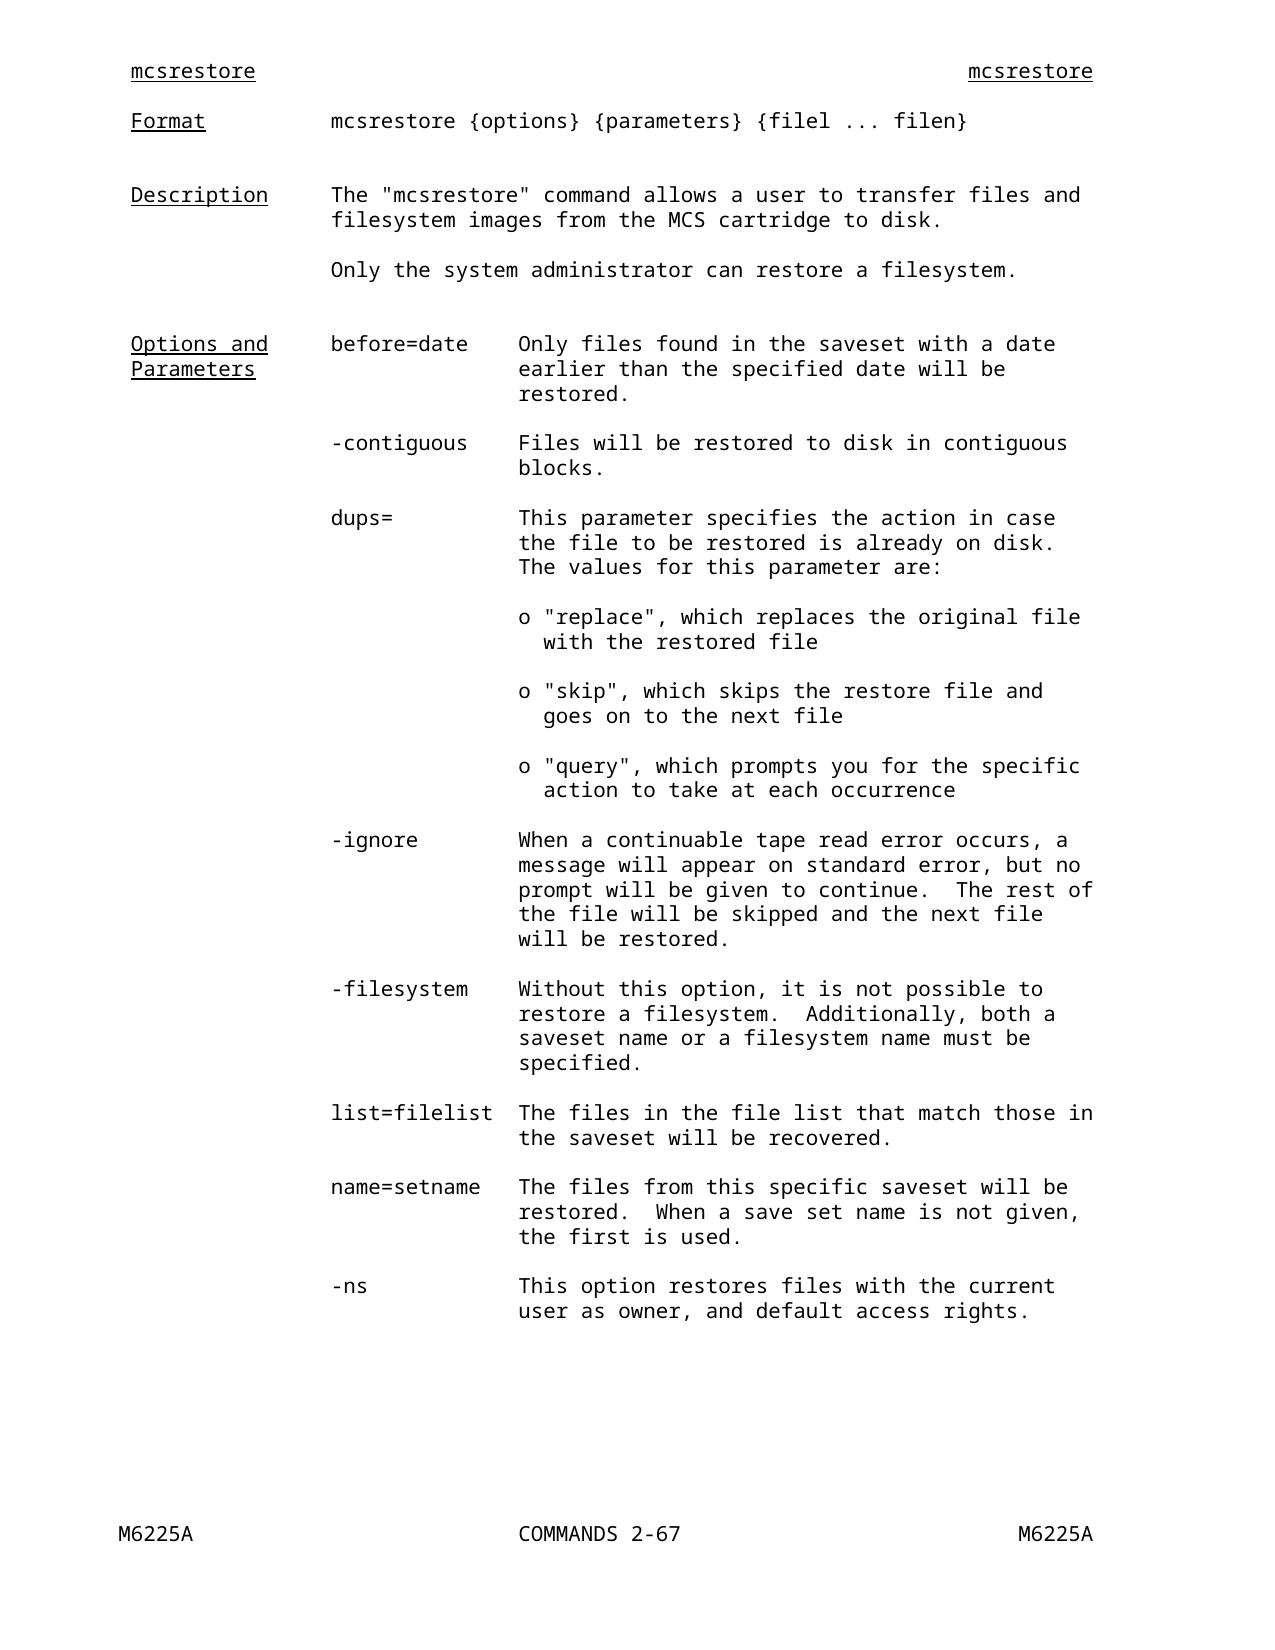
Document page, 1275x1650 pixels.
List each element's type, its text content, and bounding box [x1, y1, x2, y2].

text restored. When a save set name is not given, [118, 1199, 1145, 1224]
text Description The "mcsrestore" command allows a user to transfer files and [118, 183, 1145, 208]
text with the restored file [118, 629, 1145, 654]
text the first is used. [118, 1224, 1145, 1249]
text the saveset will be recovered. [118, 1125, 1145, 1150]
text prompt will be given to continue. The rest of [118, 877, 1145, 902]
text list=filelist The files in the file list that match those in [118, 1100, 1145, 1125]
text M6225A COMMANDS 2-67 M6225A [118, 1522, 1145, 1547]
text -contiguous Files will be restored to disk in contiguous [118, 431, 1145, 456]
text action to take at each occurrence [118, 778, 1145, 803]
text -ns This option restores files with the current [118, 1274, 1145, 1299]
text blocks. [118, 456, 1145, 481]
text the file to be restored is already on disk. [118, 530, 1145, 555]
text Parameters earlier than the specified date will be [118, 357, 1145, 381]
text mcsrestore mcsrestore [118, 59, 1145, 84]
text Format mcsrestore {options} {parameters} {filel ... filen} [118, 109, 1145, 133]
text the file will be skipped and the next file [118, 902, 1145, 927]
text saveset name or a filesystem name must be [118, 1026, 1145, 1051]
text o "replace", which replaces the original file [118, 604, 1145, 629]
text message will appear on standard error, but no [118, 852, 1145, 877]
text restore a filesystem. Additionally, both a [118, 1001, 1145, 1026]
text will be restored. [118, 927, 1145, 952]
text o "query", which prompts you for the specific [118, 753, 1145, 778]
text user as owner, and default access rights. [118, 1299, 1145, 1323]
text -filesystem Without this option, it is not possible to [118, 976, 1145, 1001]
text name=setname The files from this specific saveset will be [118, 1175, 1145, 1199]
text -ignore When a continuable tape read error occurs, a [118, 828, 1145, 852]
text goes on to the next file [118, 704, 1145, 728]
text The values for this parameter are: [118, 555, 1145, 580]
text Options and before=date Only files found in the saveset with a date [118, 332, 1145, 357]
text dups= This parameter specifies the action in case [118, 505, 1145, 530]
text Only the system administrator can restore a filesystem. [118, 257, 1145, 282]
text o "skip", which skips the restore file and [118, 679, 1145, 704]
text specified. [118, 1051, 1145, 1076]
text restored. [118, 381, 1145, 406]
text filesystem images from the MCS cartridge to disk. [118, 208, 1145, 233]
